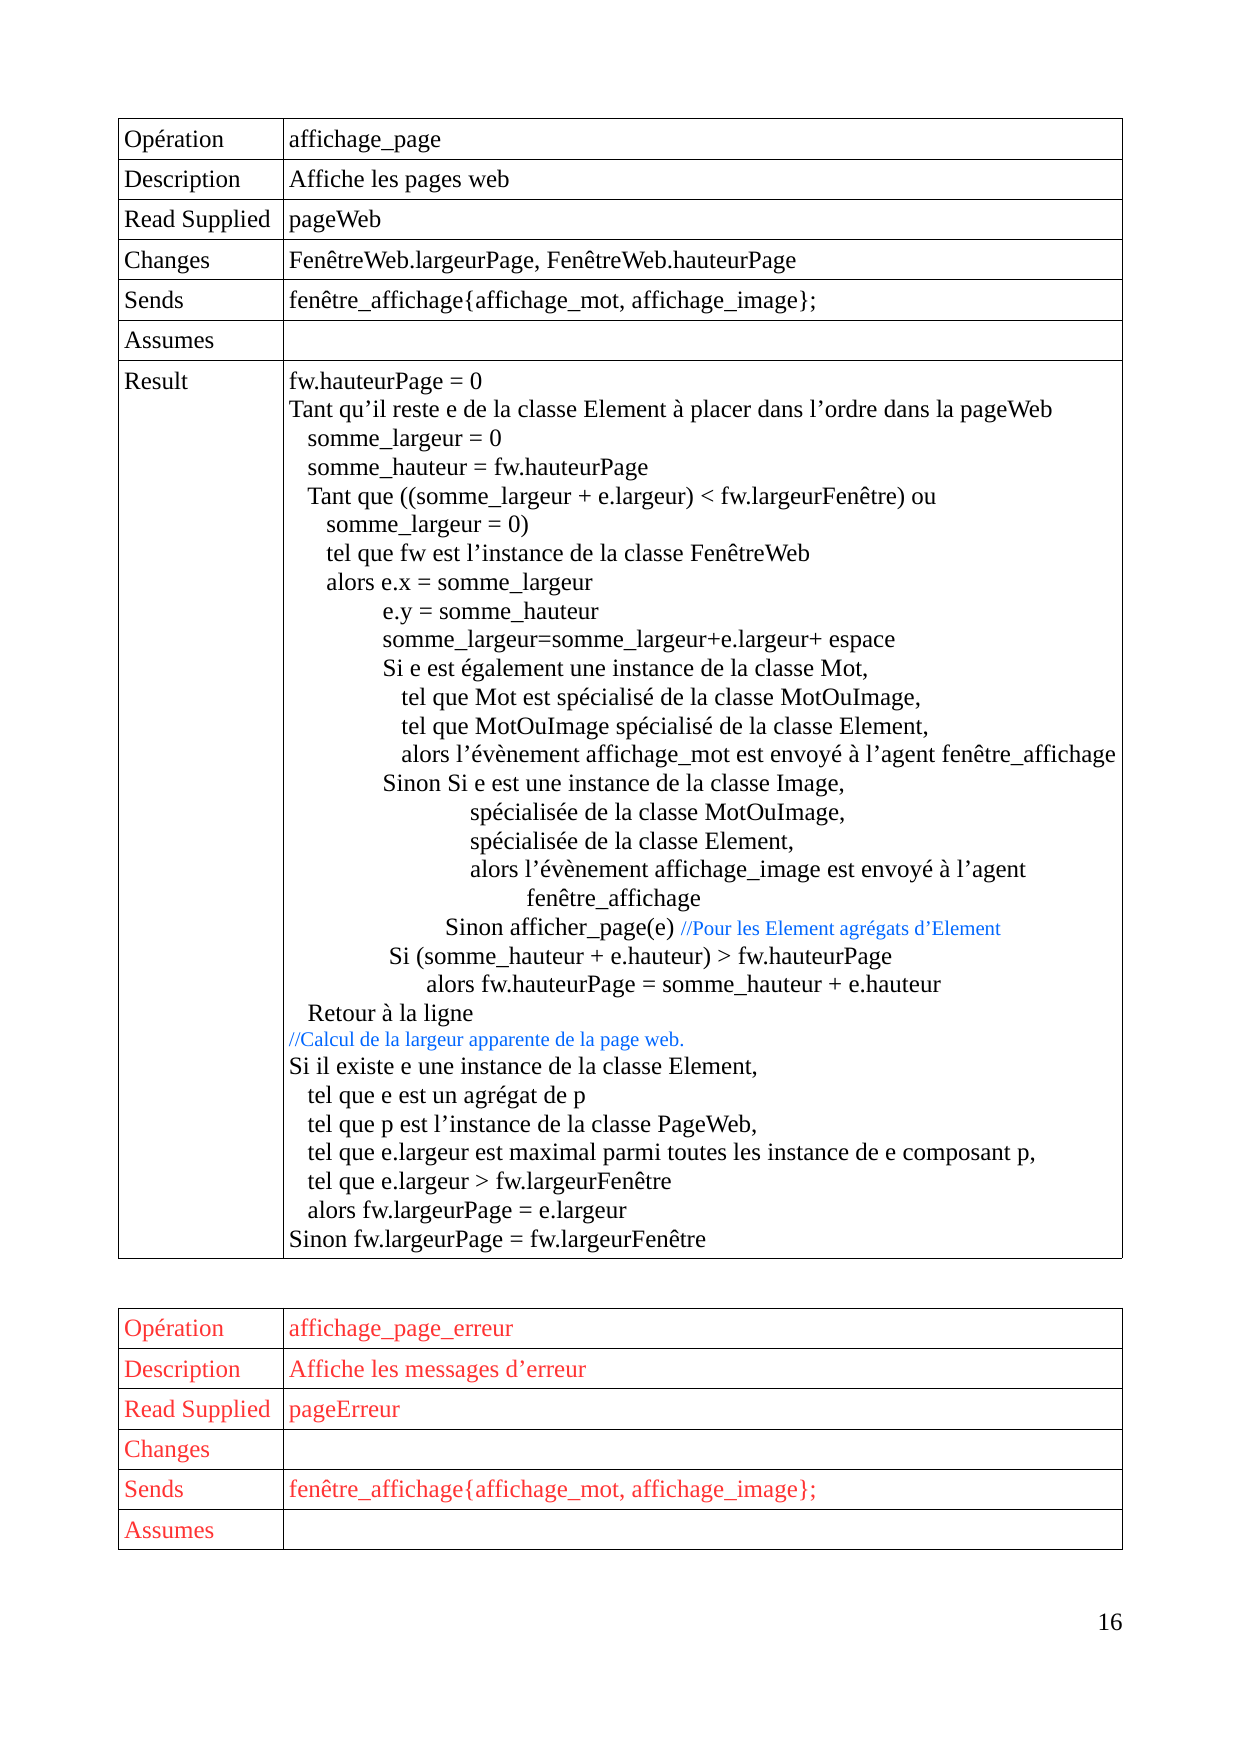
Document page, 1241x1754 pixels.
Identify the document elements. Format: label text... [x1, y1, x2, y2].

table_cell fw.hauteurPage = 0 Tant qu’il reste e de la classe Element à placer dans l’ordre dans la pageWeb somme_largeur = 0 somme_hauteur = fw.hauteurPage Tant que ((somme_largeur + e.largeur) < fw.largeurFenêtre) ou somme_largeur = 0) tel que fw est l’instance de la classe FenêtreWeb alors e.x = somme_largeur e.y = somme_hauteur somme_largeur=somme_largeur+e.largeur+ espace Si e est également une instance de la classe Mot, tel que Mot est spécialisé de la classe MotOuImage, tel que MotOuImage spécialisé de la classe Element, alors l’évènement affichage_mot est envoyé à l’agent fenêtre_affichage Sinon Si e est une instance de la classe Image, spécialisée de la classe MotOuImage, spécialisée de la classe Element, alors l’évènement affichage_image est envoyé à l’agent fenêtre_affichage Sinon afficher_page(e) //Pour les Element agrégats d’Element Si (somme_hauteur + e.hauteur) > fw.hauteurPage alors fw.hauteurPage = somme_hauteur + e.hauteur Retour à la ligne //Calcul de la largeur apparente de la page web. Si il existe e une instance de la classe Element, tel que e est un agrégat de p tel que p est l’instance de la classe PageWeb, tel que e.largeur est maximal parmi toutes les instance de e composant p, tel que e.largeur > fw.largeurFenêtre alors fw.largeurPage = e.largeur Sinon fw.largeurPage = fw.largeurFenêtre [284, 361, 1122, 1258]
table_cell pageErreur [284, 1389, 1122, 1428]
table_cell Affiche les pages web [284, 160, 1122, 199]
table_header affichage_page_erreur [284, 1309, 1122, 1348]
table_cell Result [119, 361, 283, 1258]
table_header Opération [119, 1309, 283, 1348]
table_cell [284, 321, 1122, 360]
table_cell Assumes [119, 1510, 283, 1549]
table_cell [284, 1430, 1122, 1469]
table_cell [284, 1510, 1122, 1549]
table_cell Read Supplied [119, 200, 283, 239]
table_header affichage_page [284, 119, 1122, 158]
table_cell Description [119, 160, 283, 199]
table_cell Sends [119, 280, 283, 320]
table_cell Changes [119, 1430, 283, 1469]
table_cell Read Supplied [119, 1389, 283, 1428]
table_cell Changes [119, 240, 283, 279]
table_cell Description [119, 1349, 283, 1388]
table_cell Assumes [119, 321, 283, 360]
table_cell fenêtre_affichage{affichage_mot, affichage_image}; [284, 1470, 1122, 1509]
table_cell Sends [119, 1470, 283, 1509]
table_cell fenêtre_affichage{affichage_mot, affichage_image}; [284, 280, 1122, 320]
table_cell FenêtreWeb.largeurPage, FenêtreWeb.hauteurPage [284, 240, 1122, 279]
table_cell pageWeb [284, 200, 1122, 239]
table_header Opération [119, 119, 283, 158]
table_cell Affiche les messages d’erreur [284, 1349, 1122, 1388]
